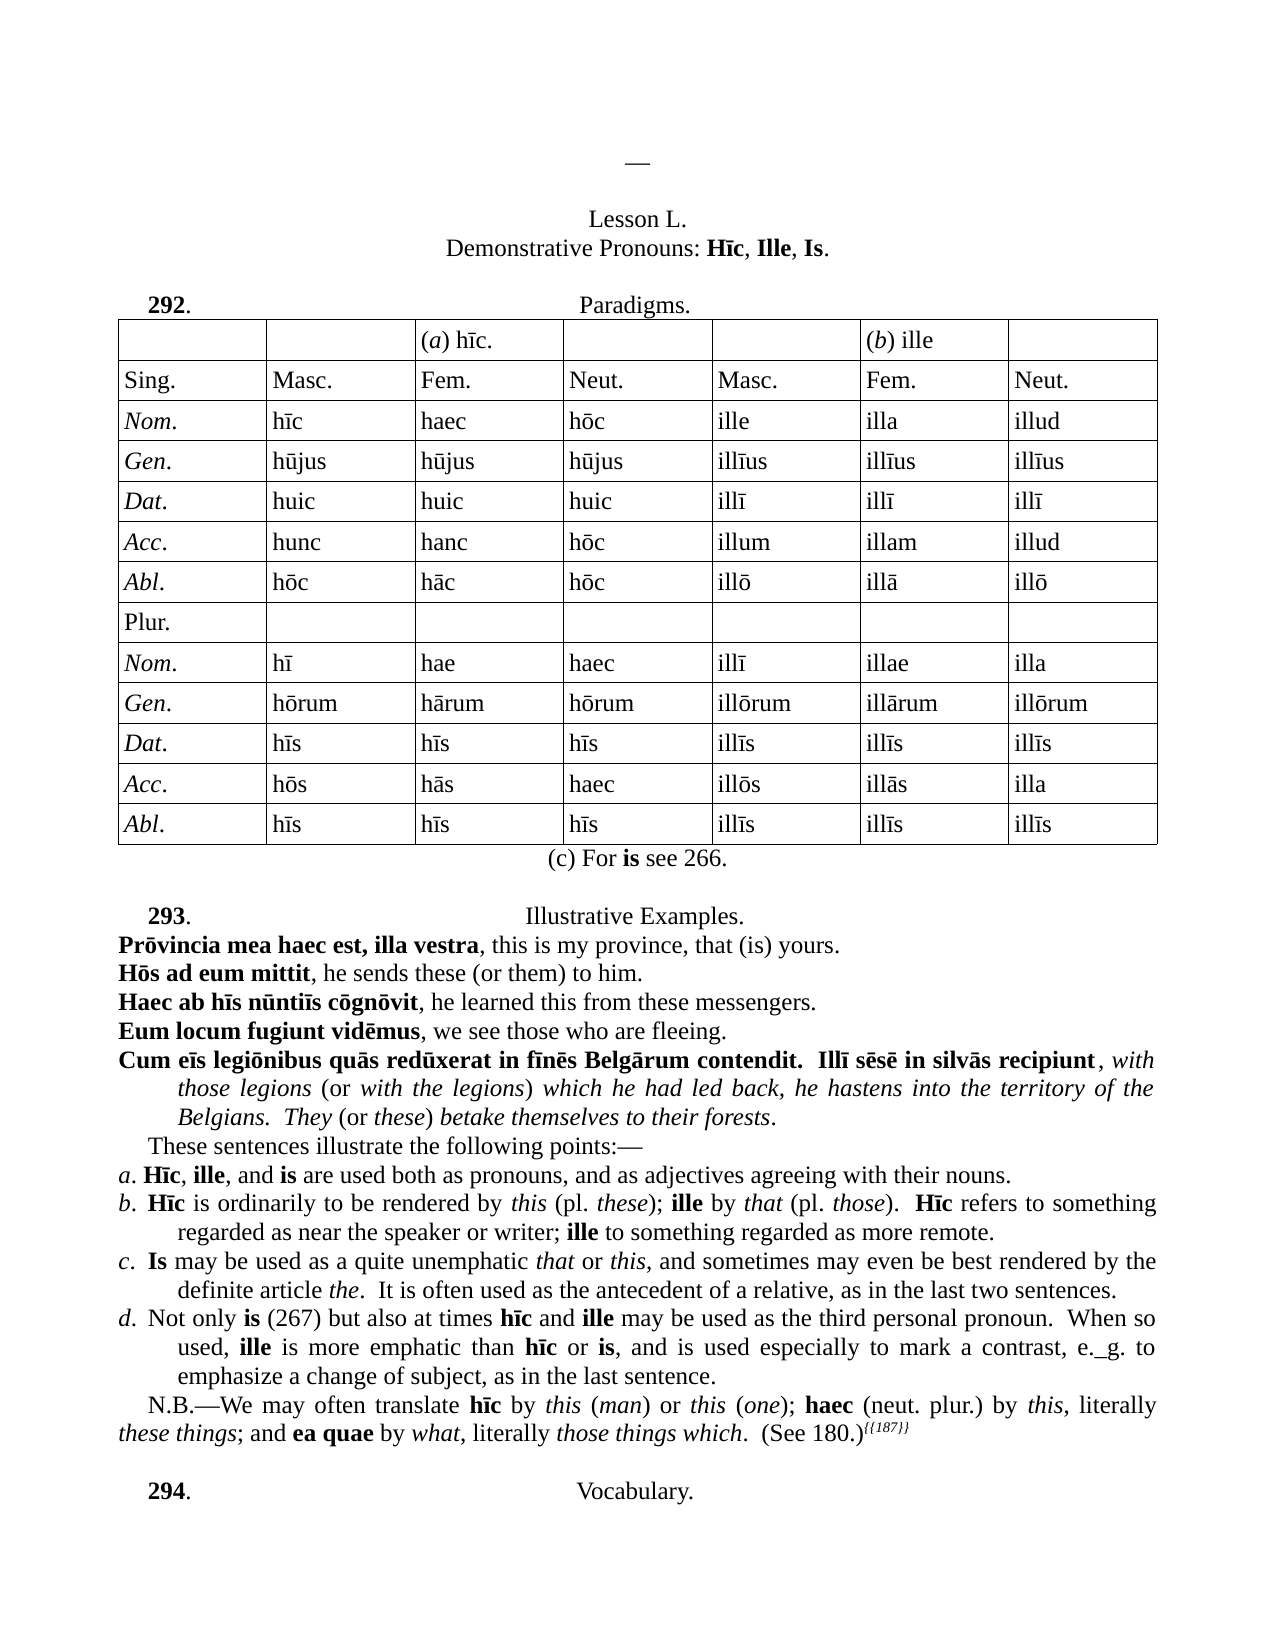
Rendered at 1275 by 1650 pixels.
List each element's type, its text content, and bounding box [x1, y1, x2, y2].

text c. Is may be used as a quite unemphatic that or this, and sometimes may even be best rendered by the definite article the. It is often used as the antecedent of a relative, as in the last two sentences. [118, 1246, 1157, 1303]
table_cell Sing. [119, 361, 266, 400]
text — [118, 147, 1157, 176]
table_cell hī [267, 643, 415, 682]
table_cell hīs [416, 804, 563, 843]
table_cell hīs [267, 724, 415, 763]
table_cell illō [713, 562, 860, 602]
text (c) For is see 266. [118, 845, 1157, 872]
text Hōs ad eum mittit, he sends these (or them) to him. [118, 958, 1157, 987]
table_cell Fem. [861, 361, 1008, 400]
table_cell illīs [1009, 724, 1157, 763]
table_cell hōc [564, 401, 712, 440]
table_cell hīc [267, 401, 415, 440]
table_cell Abl. [119, 562, 266, 602]
table_cell hōs [267, 764, 415, 803]
table_cell illōs [713, 764, 860, 803]
table_cell hunc [267, 522, 415, 561]
table_cell hōc [564, 522, 712, 561]
table_cell Masc. [267, 361, 415, 400]
table_cell Nom. [119, 643, 266, 682]
table_cell Plur. [119, 603, 266, 642]
table_header [713, 320, 860, 360]
table_cell haec [416, 401, 563, 440]
table_cell Dat. [119, 482, 266, 521]
table_cell hōc [267, 562, 415, 602]
table_cell illa [1009, 764, 1157, 803]
table_cell illīs [861, 804, 1008, 843]
table_cell illīs [1009, 804, 1157, 843]
text Eum locum fugiunt vidēmus, we see those who are fleeing. [118, 1016, 1157, 1045]
table_cell hīs [564, 804, 712, 843]
table_cell Gen. [119, 683, 266, 722]
table_cell hōc [564, 562, 712, 602]
table_cell Nom. [119, 401, 266, 440]
text 293. Illustrative Examples. [118, 901, 1157, 930]
table_cell huic [564, 482, 712, 521]
text 294. Vocabulary. [118, 1476, 1157, 1505]
table_cell hōrum [267, 683, 415, 722]
table_header [564, 320, 712, 360]
table_cell [1009, 603, 1157, 642]
text Cum eīs legiōnibus quās redūxerat in fīnēs Belgārum contendit. Illī sēsē in silvās recipiunt, with those legions (or with the legions) which he had led back, he hastens into the territory of the Belgians. They (or these) betake themselves to their forests. [118, 1045, 1157, 1131]
table_cell Fem. [416, 361, 563, 400]
table_cell Abl. [119, 804, 266, 843]
table_cell [267, 603, 415, 642]
table_cell illā [861, 562, 1008, 602]
table_cell hās [416, 764, 563, 803]
table_cell hūjus [416, 441, 563, 481]
table_header (a) hīc. [416, 320, 563, 360]
table_cell Acc. [119, 522, 266, 561]
table_cell illa [861, 401, 1008, 440]
table_cell hanc [416, 522, 563, 561]
table_header (b) ille [861, 320, 1008, 360]
table_cell illam [861, 522, 1008, 561]
table_cell huic [267, 482, 415, 521]
text Haec ab hīs nūntiīs cōgnōvit, he learned this from these messengers. [118, 987, 1157, 1016]
table_cell [416, 603, 563, 642]
table_cell illō [1009, 562, 1157, 602]
table_cell [861, 603, 1008, 642]
text Lesson L. [118, 204, 1157, 233]
table_cell illud [1009, 401, 1157, 440]
table_cell haec [564, 764, 712, 803]
table_cell illīus [861, 441, 1008, 481]
text d. Not only is (267) but also at times hīc and ille may be used as the third personal pronoun. When so used, ille is more emphatic than hīc or is, and is used especially to mark a contrast, e._g. to emphasize a change of subject, as in the last sentence. [118, 1303, 1157, 1390]
table_cell hae [416, 643, 563, 682]
table_cell illud [1009, 522, 1157, 561]
text N.B.—We may often translate hīc by this (man) or this (one); haec (neut. plur.) by this, literally these things; and ea quae by what, literally those things which. (See 180.){{187}} [118, 1390, 1157, 1447]
table_cell illa [1009, 643, 1157, 682]
table_cell illī [713, 482, 860, 521]
table_cell illīus [713, 441, 860, 481]
table_cell illārum [861, 683, 1008, 722]
table_cell illum [713, 522, 860, 561]
table_cell illīs [713, 724, 860, 763]
table_cell illōrum [713, 683, 860, 722]
table_cell Masc. [713, 361, 860, 400]
table_header [267, 320, 415, 360]
table_cell illīus [1009, 441, 1157, 481]
table_cell Gen. [119, 441, 266, 481]
table_cell [564, 603, 712, 642]
table_cell hūjus [564, 441, 712, 481]
table_cell Neut. [564, 361, 712, 400]
table_header [1009, 320, 1157, 360]
text Demonstrative Pronouns: Hīc, Ille, Is. [118, 233, 1157, 262]
table_cell hīs [267, 804, 415, 843]
text Prōvincia mea haec est, illa vestra, this is my province, that (is) yours. [118, 930, 1157, 958]
table_cell [713, 603, 860, 642]
text b. Hīc is ordinarily to be rendered by this (pl. these); ille by that (pl. those). Hīc refers to something regarded as near the speaker or writer; ille to something regarded as more remote. [118, 1188, 1157, 1246]
table_cell ille [713, 401, 860, 440]
table_cell illī [861, 482, 1008, 521]
table_cell hārum [416, 683, 563, 722]
table_header [119, 320, 266, 360]
table_cell huic [416, 482, 563, 521]
table_cell illīs [713, 804, 860, 843]
table_cell Dat. [119, 724, 266, 763]
text These sentences illustrate the following points:— [118, 1131, 1157, 1160]
table_cell Neut. [1009, 361, 1157, 400]
text 292. Paradigms. [118, 291, 1157, 319]
table_cell illī [713, 643, 860, 682]
table_cell hōrum [564, 683, 712, 722]
table_cell illōrum [1009, 683, 1157, 722]
table_cell hūjus [267, 441, 415, 481]
table_cell hāc [416, 562, 563, 602]
table_cell hīs [416, 724, 563, 763]
table_cell Acc. [119, 764, 266, 803]
table_cell illae [861, 643, 1008, 682]
table_cell haec [564, 643, 712, 682]
table_cell illī [1009, 482, 1157, 521]
table_cell hīs [564, 724, 712, 763]
text a. Hīc, ille, and is are used both as pronouns, and as adjectives agreeing with their nouns. [118, 1160, 1157, 1188]
table_cell illīs [861, 724, 1008, 763]
table_cell illās [861, 764, 1008, 803]
